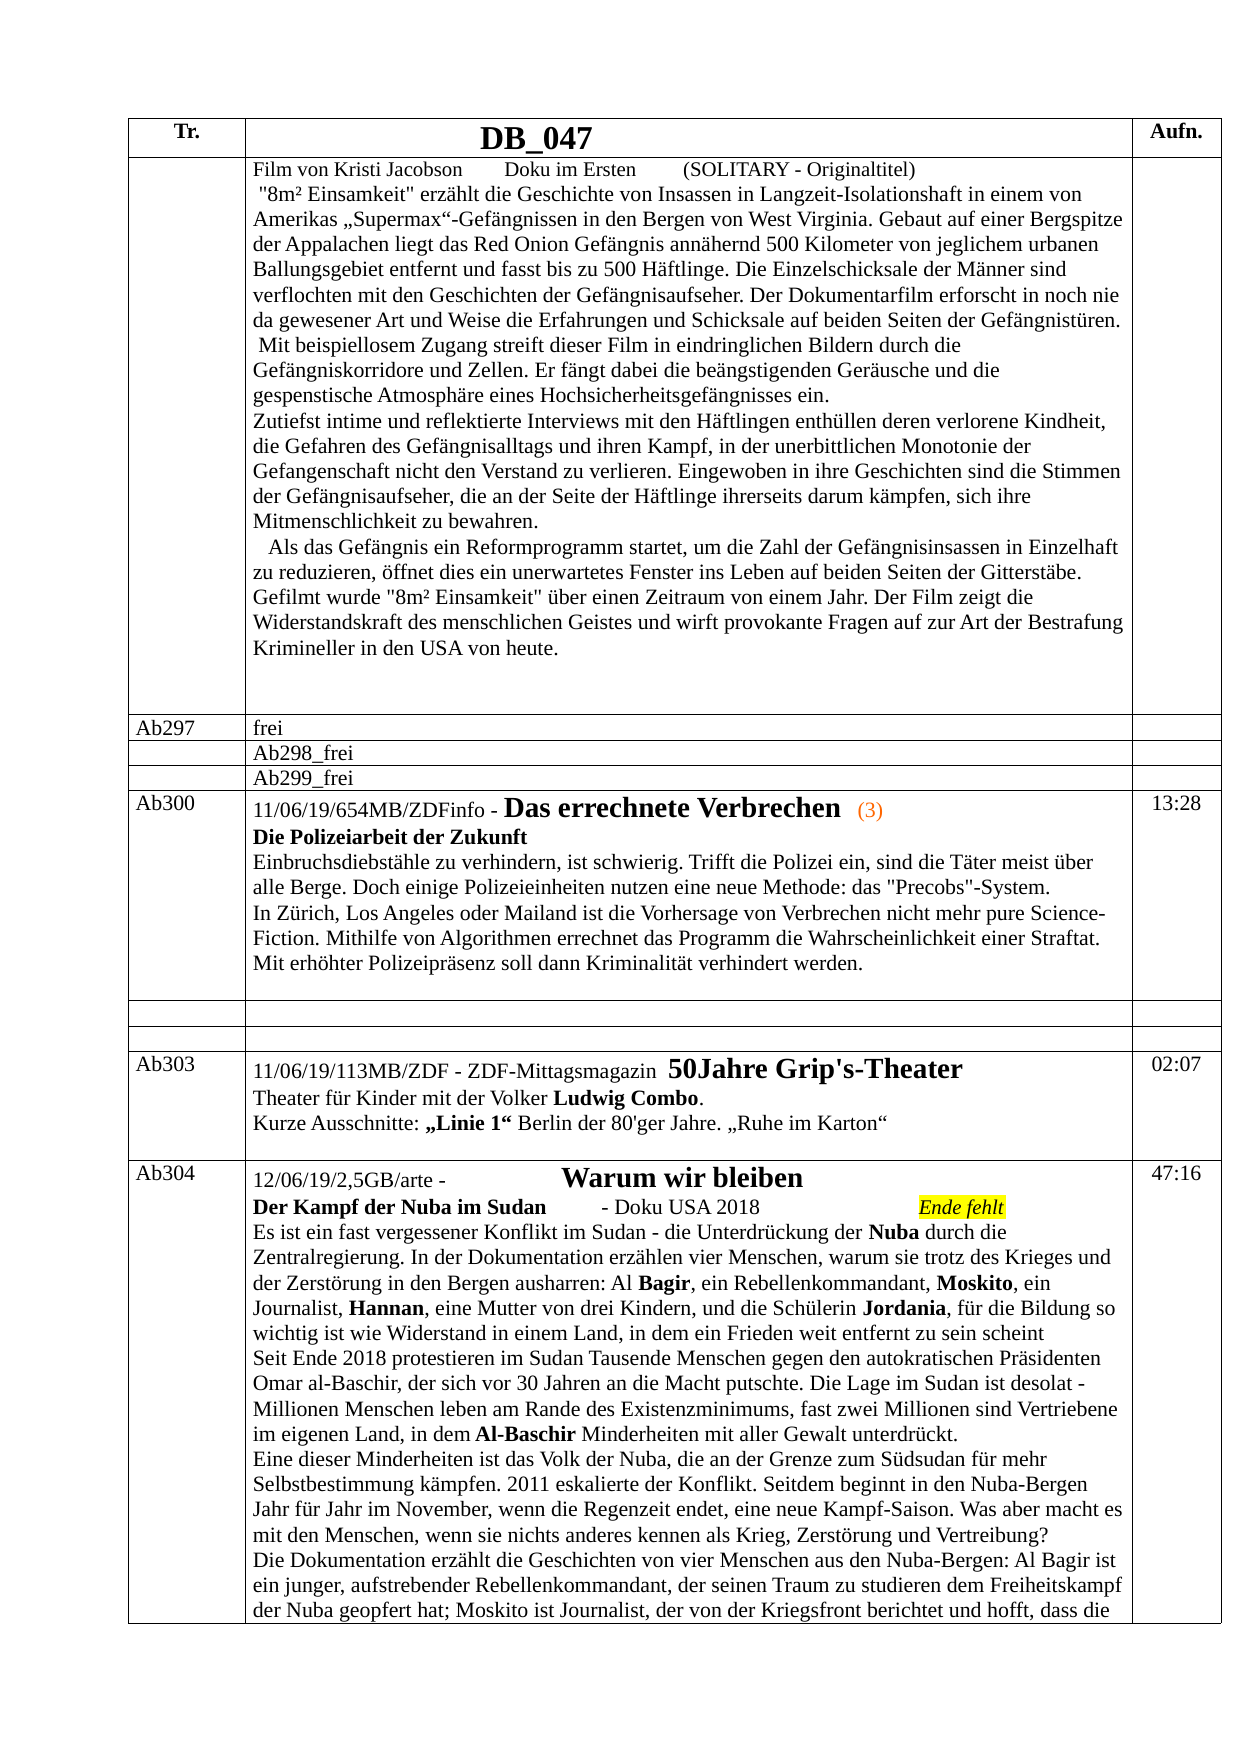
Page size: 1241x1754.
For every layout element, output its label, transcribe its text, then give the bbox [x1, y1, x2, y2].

table_cell [129, 1001, 245, 1026]
table_cell [246, 1001, 1132, 1026]
table_cell [129, 1027, 245, 1051]
table_cell Ab304 [129, 1161, 245, 1622]
table_header ­Tr. [129, 119, 245, 157]
table_cell [1133, 158, 1221, 714]
table_cell 02:07 [1133, 1052, 1221, 1160]
table_cell [1133, 715, 1221, 740]
table_cell Film von Kristi Jacobson Doku im Ersten (SOLITARY - Originaltitel) "8m² Einsamkeit" erzählt die Geschichte von Insassen in Langzeit-Isolationshaft in einem von Amerikas „Supermax“-Gefängnissen in den Bergen von West Virginia. Gebaut auf einer Bergspitze der Appalachen liegt das Red Onion Gefängnis annähernd 500 Kilometer von jeglichem urbanen Ballungsgebiet entfernt und fasst bis zu 500 Häftlinge. Die Einzelschicksale der Männer sind verflochten mit den Geschichten der Gefängnisaufseher. Der Dokumentarfilm erforscht in noch nie da gewesener Art und Weise die Erfahrungen und Schicksale auf beiden Seiten der Gefängnistüren. Mit beispiellosem Zugang streift dieser Film in eindringlichen Bildern durch die Gefängniskorridore und Zellen. Er fängt dabei die beängstigenden Geräusche und die gespenstische Atmosphäre eines Hochsicherheitsgefängnisses ein. Zutiefst intime und reflektierte Interviews mit den Häftlingen enthüllen deren verlorene Kindheit, die Gefahren des Gefängnisalltags und ihren Kampf, in der unerbittlichen Monotonie der Gefangenschaft nicht den Verstand zu verlieren. Eingewoben in ihre Geschichten sind die Stimmen der Gefängnisaufseher, die an der Seite der Häftlinge ihrerseits darum kämpfen, sich ihre Mitmenschlichkeit zu bewahren. Als das Gefängnis ein Reformprogramm startet, um die Zahl der Gefängnisinsassen in Einzelhaft zu reduzieren, öffnet dies ein unerwartetes Fenster ins Leben auf beiden Seiten der Gitterstäbe. Gefilmt wurde "8m² Einsamkeit" über einen Zeitraum von einem Jahr. Der Film zeigt die Widerstandskraft des menschlichen Geistes und wirft provokante Fragen auf zur Art der Bestrafung Krimineller in den USA von heute. [246, 158, 1132, 714]
table_cell [129, 766, 245, 790]
table_cell 13:28 [1133, 791, 1221, 1000]
table_cell Ab299_frei [246, 766, 1132, 790]
table_header DB_047 [246, 119, 1132, 157]
table_header Aufn. [1133, 119, 1221, 157]
table_cell [1133, 1027, 1221, 1051]
table_cell [129, 158, 245, 714]
table_cell 47:16 [1133, 1161, 1221, 1622]
table_cell [1133, 1001, 1221, 1026]
table_cell Ab303 [129, 1052, 245, 1160]
table_cell Ab298_frei [246, 741, 1132, 765]
table_cell [1133, 741, 1221, 765]
table_cell [1133, 766, 1221, 790]
table_cell Ab297 [129, 715, 245, 740]
table_cell 11/06/19/654MB/ZDFinfo - Das errechnete Verbrechen (3) Die Polizeiarbeit der Zukunft Einbruchsdiebstähle zu verhindern, ist schwierig. Trifft die Polizei ein, sind die Täter meist über alle Berge. Doch einige Polizeieinheiten nutzen eine neue Methode: das "Precobs"-System. In Zürich, Los Angeles oder Mailand ist die Vorhersage von Verbrechen nicht mehr pure Science-Fiction. Mithilfe von Algorithmen errechnet das Programm die Wahrscheinlichkeit einer Straftat. Mit erhöhter Polizeipräsenz soll dann Kriminalität verhindert werden. [246, 791, 1132, 1000]
table_cell Ab300 [129, 791, 245, 1000]
table_cell [246, 1027, 1132, 1051]
table_cell [129, 741, 245, 765]
table_cell 12/06/19/2,5GB/arte - Warum wir bleiben Der Kampf der Nuba im Sudan - Doku USA 2018 Ende fehlt Es ist ein fast vergessener Konflikt im Sudan - die Unterdrückung der Nuba durch die Zentralregierung. In der Dokumentation erzählen vier Menschen, warum sie trotz des Krieges und der Zerstörung in den Bergen ausharren: Al Bagir, ein Rebellenkommandant, Moskito, ein Journalist, Hannan, eine Mutter von drei Kindern, und die Schülerin Jordania, für die Bildung so wichtig ist wie Widerstand in einem Land, in dem ein Frieden weit entfernt zu sein scheint Seit Ende 2018 protestieren im Sudan Tausende Menschen gegen den autokratischen Präsidenten Omar al-Baschir, der sich vor 30 Jahren an die Macht putschte. Die Lage im Sudan ist desolat - Millionen Menschen leben am Rande des Existenzminimums, fast zwei Millionen sind Vertriebene im eigenen Land, in dem Al-Baschir Minderheiten mit aller Gewalt unterdrückt. Eine dieser Minderheiten ist das Volk der Nuba, die an der Grenze zum Südsudan für mehr Selbstbestimmung kämpfen. 2011 eskalierte der Konflikt. Seitdem beginnt in den Nuba-Bergen Jahr für Jahr im November, wenn die Regenzeit endet, eine neue Kampf-Saison. Was aber macht es mit den Menschen, wenn sie nichts anderes kennen als Krieg, Zerstörung und Vertreibung? Die Dokumentation erzählt die Geschichten von vier Menschen aus den Nuba-Bergen: Al Bagir ist ein junger, aufstrebender Rebellenkommandant, der seinen Traum zu studieren dem Freiheitskampf der Nuba geopfert hat; Moskito ist Journalist, der von der Kriegsfront berichtet und hofft, dass die [246, 1161, 1132, 1622]
table_cell frei [246, 715, 1132, 740]
table_cell 11/06/19/113MB/ZDF - ZDF-Mittagsmagazin 50Jahre Grip's-Theater Theater für Kinder mit der Volker Ludwig Combo. Kurze Ausschnitte: „Linie 1“ Berlin der 80'ger Jahre. „Ruhe im Karton“ [246, 1052, 1132, 1160]
